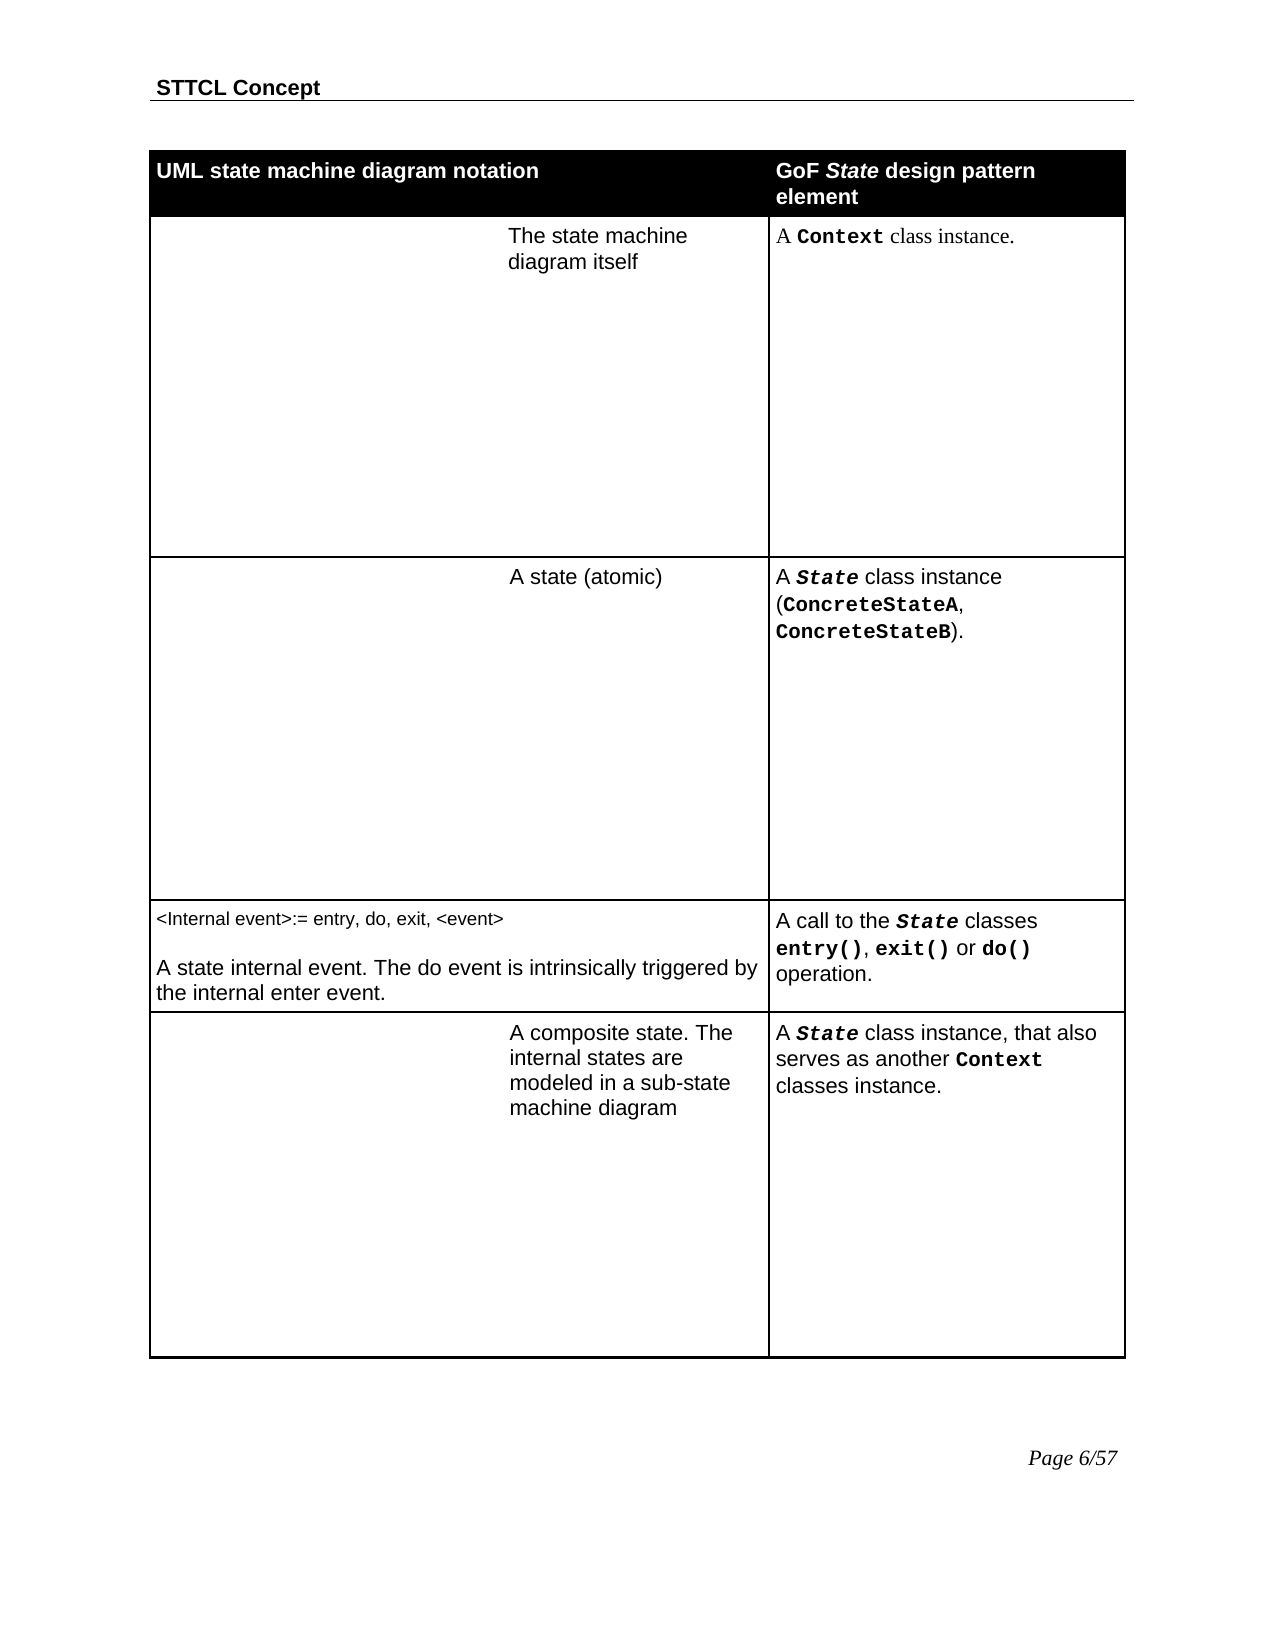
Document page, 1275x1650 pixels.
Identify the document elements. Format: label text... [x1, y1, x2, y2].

table_header UML state machine diagram notation [151, 152, 768, 215]
table_header GoF State design pattern element [770, 152, 1124, 215]
table_cell A State class instance, that also serves as another Context classes instance. [770, 1013, 1124, 1356]
table_cell A Context class instance. [770, 217, 1124, 556]
table_cell A call to the State classes entry(), exit() or do() operation. [770, 901, 1124, 1011]
table_cell <Internal event>:= entry, do, exit, <event> A state internal event. The do event is intrinsically triggered by the internal enter event. [151, 901, 768, 1011]
table_cell The state machine diagram itself [151, 217, 768, 556]
table_cell A State class instance (ConcreteStateA, ConcreteStateB). [770, 558, 1124, 899]
table_cell A state (atomic) [151, 558, 768, 899]
table_cell A composite state. The internal states are modeled in a sub-state machine diagram [151, 1013, 768, 1356]
